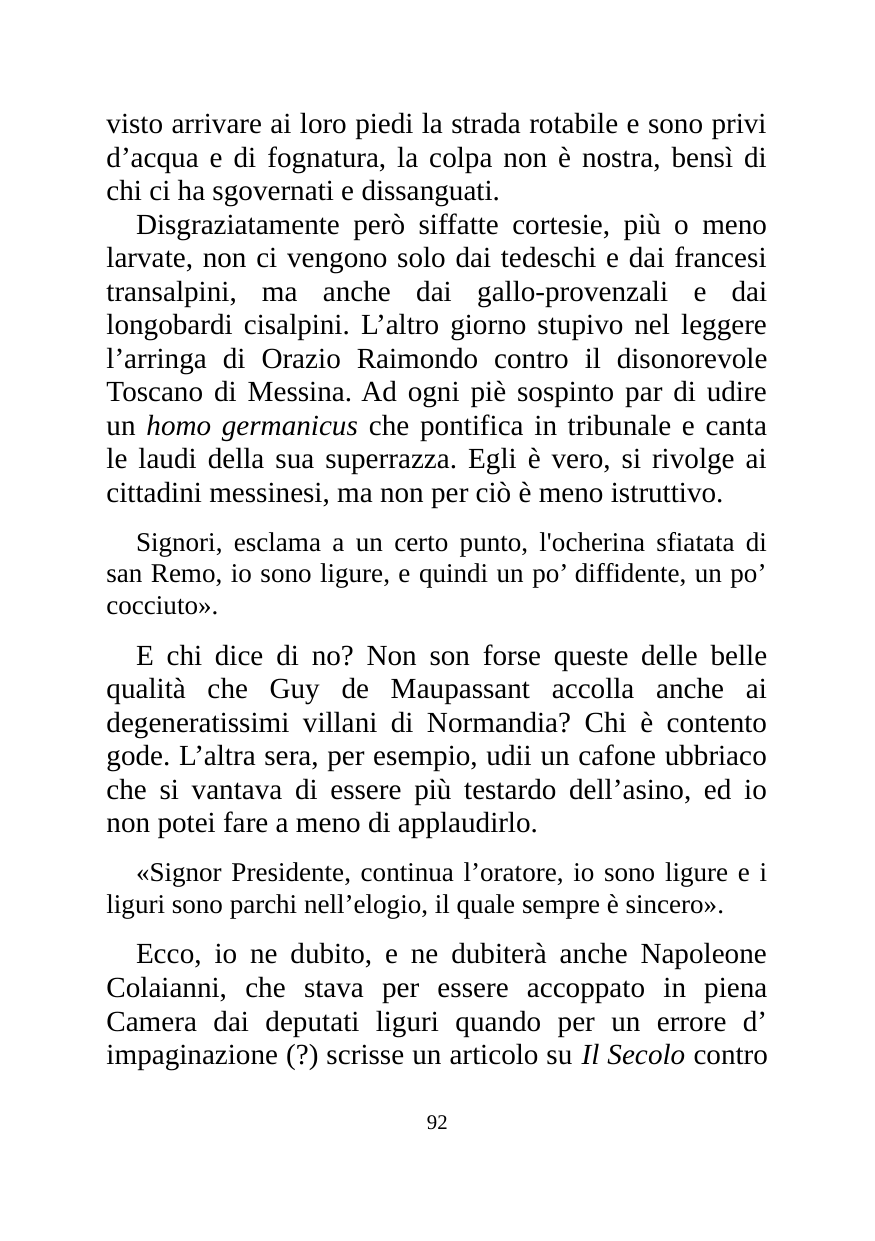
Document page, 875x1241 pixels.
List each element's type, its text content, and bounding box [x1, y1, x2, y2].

text Ecco, io ne dubito, e ne dubiterà anche Napoleone Colaianni, che stava per essere accoppato in piena Camera dai deputati liguri quando per un errore d’ impaginazione (?) scrisse un articolo su Il Secolo contro [106, 937, 768, 1071]
text Disgraziatamente però siffatte cortesie, più o meno larvate, non ci vengono solo dai tedeschi e dai francesi transalpini, ma anche dai gallo-provenzali e dai longobardi cisalpini. L’altro giorno stupivo nel leggere l’arringa di Orazio Raimondo contro il disonorevole Toscano di Messina. Ad ogni piè sospinto par di udire un homo germanicus che pontifica in tribunale e canta le laudi della sua superrazza. Egli è vero, si rivolge ai cittadini messinesi, ma non per ciò è meno istruttivo. [106, 207, 768, 509]
text «Signor Presidente, continua l’oratore, io sono ligure e i liguri sono parchi nell’elogio, il quale sempre è sincero». [106, 857, 768, 919]
text E chi dice di no? Non son forse queste delle belle qualità che Guy de Maupassant accolla anche ai degeneratissimi villani di Normandia? Chi è contento gode. L’altra sera, per esempio, udii un cafone ubbriaco che si vantava di essere più testardo dell’asino, ed io non potei fare a meno di applaudirlo. [106, 638, 768, 839]
text visto arrivare ai loro piedi la strada rotabile e sono privi d’acqua e di fognatura, la colpa non è nostra, bensì di chi ci ha sgovernati e dissanguati. [106, 106, 768, 207]
text Signori, esclama a un certo punto, l'ocherina sfiatata di san Remo, io sono ligure, e quindi un po’ diffidente, un po’ cocciuto». [106, 526, 768, 620]
